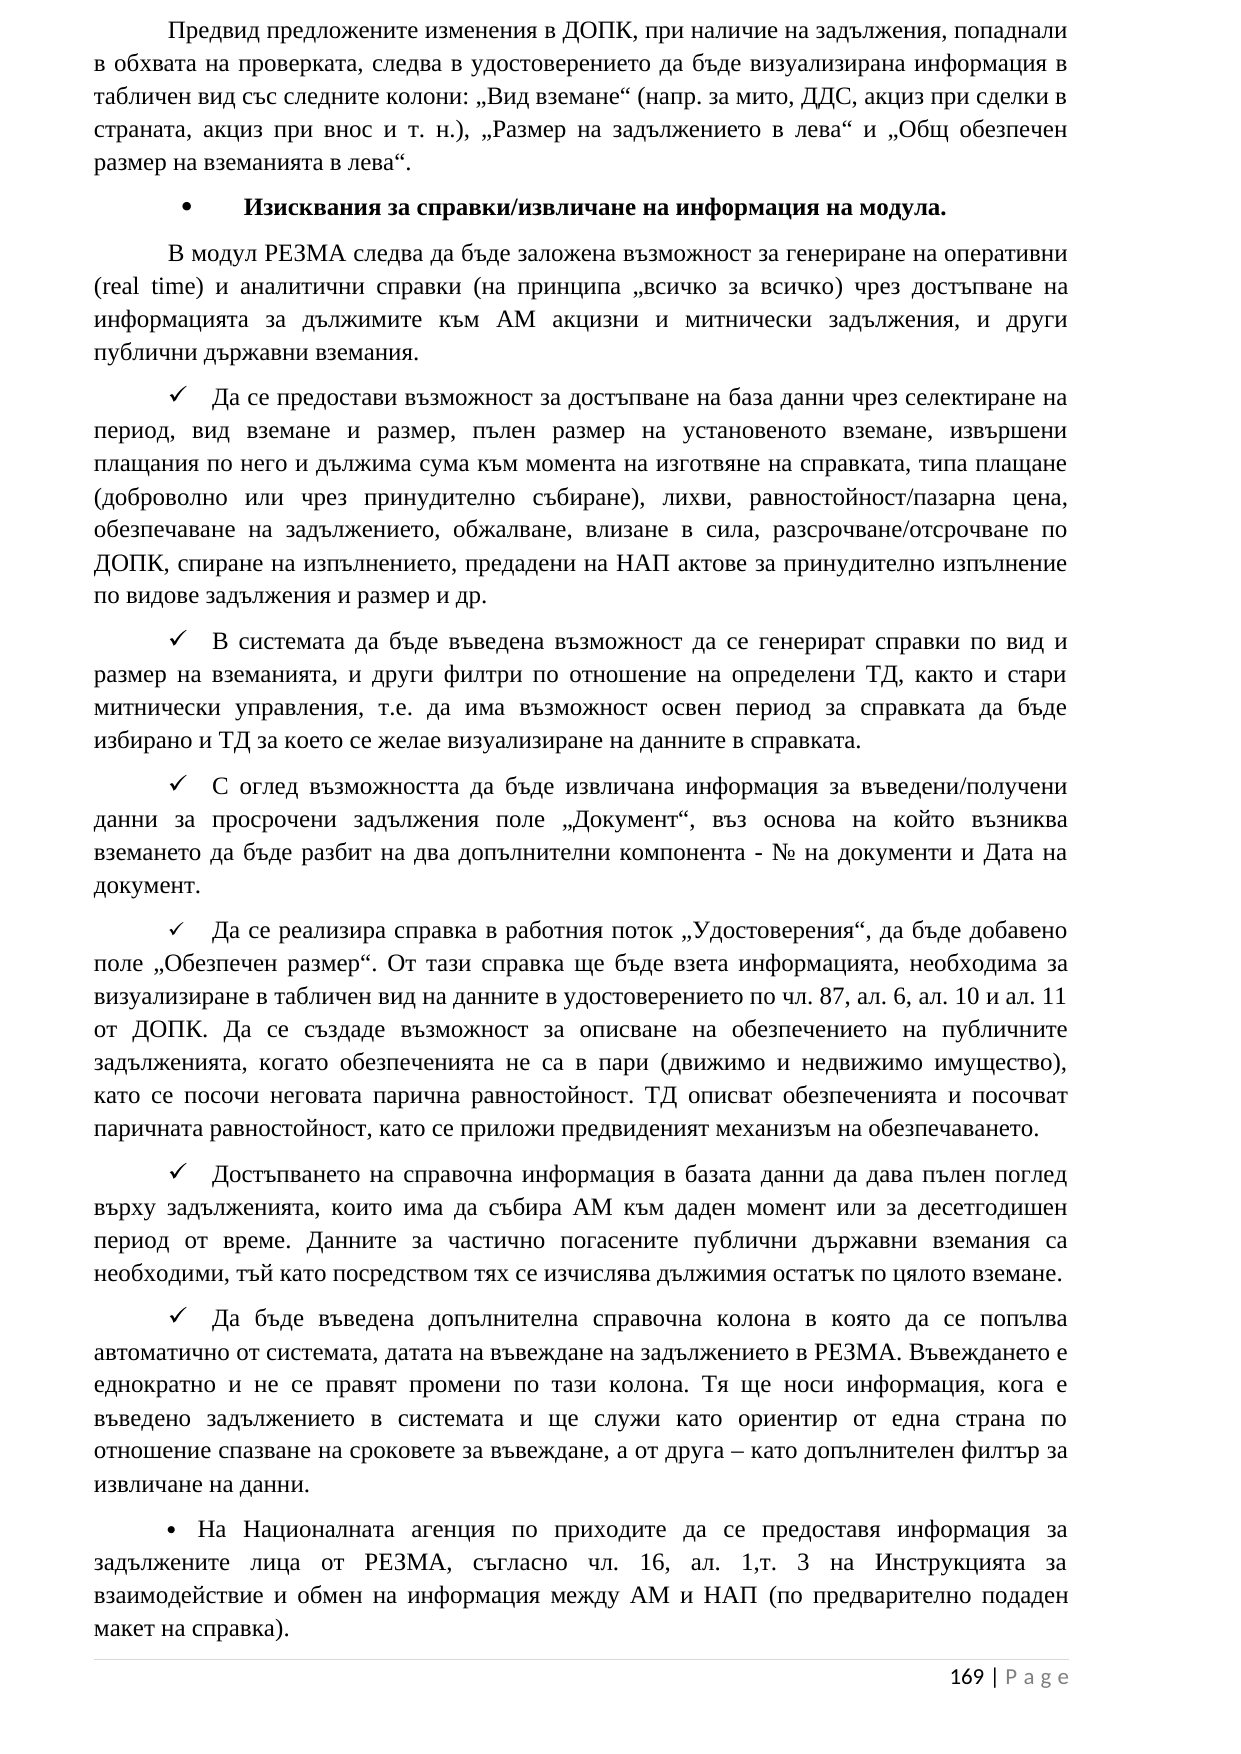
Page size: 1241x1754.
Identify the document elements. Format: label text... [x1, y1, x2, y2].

list Да бъде въведена допълнителна справочна колона в която да се попълва автоматично от системата, датата на въвеждане на задължението в РЕЗМА. Въвеждането е еднократно и не се правят промени по тази колона. Тя ще носи информация, кога е въведено задължението в системата и ще служи като ориентир от една страна по отношение спазване на сроковете за въвеждане, а от друга – като допълнителен филтър за извличане на данни. [94, 1303, 1069, 1497]
text В модул РЕЗМА следва да бъде заложена възможност за генериране на оперативни (real time) и аналитични справки (на принципа „всичко за всичко) чрез достъпване на информацията за дължимите към АМ акцизни и митнически задължения, и други публични държавни вземания. [94, 238, 1069, 366]
list Да се предостави възможност за достъпване на база данни чрез селектиране на период, вид вземане и размер, пълен размер на установеното вземане, извършени плащания по него и дължима сума към момента на изготвяне на справката, типа плащане (доброволно или чрез принудително събиране), лихви, равностойност/пазарна цена, обезпечаване на задължението, обжалване, влизане в сила, разсрочване/отсрочване по ДОПК, спиране на изпълнението, предадени на НАП актове за принудително изпълнение по видове задължения и размер и др. [94, 382, 1069, 609]
list Изисквания за справки/извличане на информация на модула. [94, 192, 1069, 221]
list На Националната агенция по приходите да се предоставя информация за задължените лица от РЕЗМА, съгласно чл. 16, ал. 1,т. 3 на Инструкцията за взаимодействие и обмен на информация между АМ и НАП (по предварително подаден макет на справка). [94, 1514, 1069, 1642]
text Предвид предложените изменения в ДОПК, при наличие на задължения, попаднали в обхвата на проверката, следва в удостоверението да бъде визуализирана информация в табличен вид със следните колони: „Вид вземане“ (напр. за мито, ДДС, акциз при сделки в страната, акциз при внос и т. н.), „Размер на задължението в лева“ и „Общ обезпечен размер на вземанията в лева“. [94, 15, 1069, 176]
list С оглед възможността да бъде извличана информация за въведени/получени данни за просрочени задължения поле „Документ“, въз основа на който възниква вземането да бъде разбит на два допълнителни компонента - № на документи и Дата на документ. [94, 771, 1069, 898]
list Да се реализира справка в работния поток „Удостоверения“, да бъде добавено поле „Обезпечен размер“. От тази справка ще бъде взета информацията, необходима за визуализиране в табличен вид на данните в удостоверението по чл. 87, ал. 6, ал. 10 и ал. 11 от ДОПК. Да се създаде възможност за описване на обезпечението на публичните задълженията, когато обезпеченията не са в пари (движимо и недвижимо имущество), като се посочи неговата парична равностойност. ТД описват обезпеченията и посочват паричната равностойност, като се приложи предвиденият механизъм на обезпечаването. [94, 915, 1069, 1142]
list В системата да бъде въведена възможност да се генерират справки по вид и размер на вземанията, и други филтри по отношение на определени ТД, както и стари митнически управления, т.е. да има възможност освен период за справката да бъде избирано и ТД за което се желае визуализиране на данните в справката. [94, 626, 1069, 754]
list Достъпването на справочна информация в базата данни да дава пълен поглед върху задълженията, които има да събира АМ към даден момент или за десетгодишен период от време. Данните за частично погасените публични държавни вземания са необходими, тъй като посредством тях се изчислява дължимия остатък по цялото вземане. [94, 1159, 1069, 1287]
